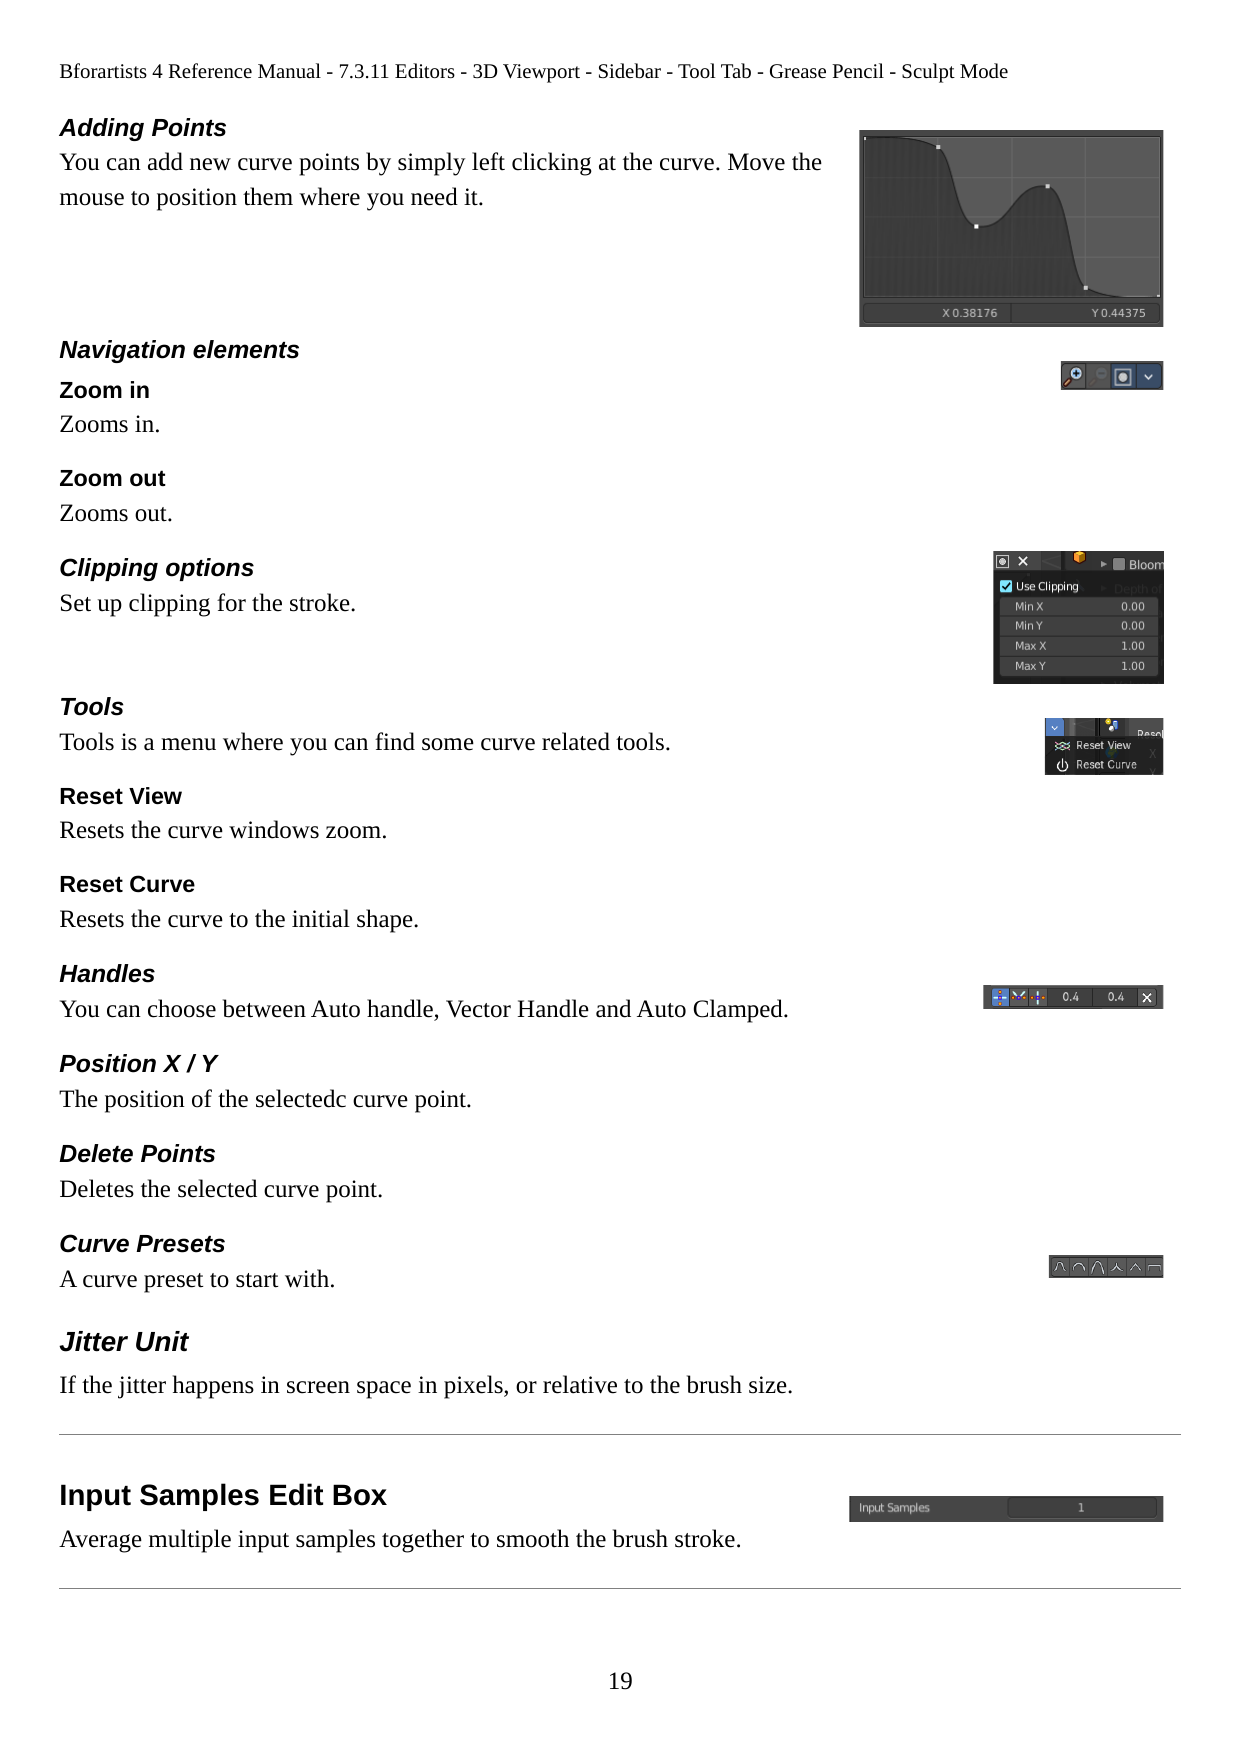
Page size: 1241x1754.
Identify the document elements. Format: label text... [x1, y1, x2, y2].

picture [983, 985, 1164, 1009]
text The position of the selectedc curve point. [59, 1084, 1181, 1113]
text A curve preset to start with. [59, 1264, 1181, 1293]
text If the jitter happens in screen space in pixels, or relative to the brush size. [59, 1370, 1181, 1399]
text Zooms out. [59, 498, 1181, 526]
text Resets the curve to the initial shape. [59, 904, 1181, 932]
subtitle Position X / Y [59, 1049, 1181, 1078]
subtitle Clipping options [59, 553, 993, 582]
picture [1060, 361, 1164, 390]
subtitle Curve Presets [59, 1229, 1181, 1258]
subtitle Zoom out [59, 465, 1181, 491]
picture [993, 551, 1164, 684]
subtitle Navigation elements [59, 335, 1181, 364]
text Set up clipping for the stroke. [59, 588, 993, 617]
text You can add new curve points by simply left clicking at the curve. Move the mouse to position them where you need it. [59, 147, 859, 211]
subtitle Adding Points [59, 113, 1181, 141]
subtitle Delete Points [59, 1139, 1181, 1168]
text Zooms in. [59, 409, 1181, 438]
text Deletes the selected curve point. [59, 1174, 1181, 1203]
picture [849, 1496, 1164, 1522]
picture [1048, 1255, 1164, 1278]
text You can choose between Auto handle, Vector Handle and Auto Clamped. [59, 994, 1181, 1022]
subtitle Tools [59, 692, 1181, 721]
text Tools is a menu where you can find some curve related tools. [59, 727, 1044, 756]
subtitle Input Samples Edit Box [59, 1478, 1181, 1512]
text Resets the curve windows zoom. [59, 815, 1181, 844]
subtitle Reset View [59, 782, 1181, 809]
subtitle Handles [59, 959, 1181, 987]
subtitle Zoom in [59, 376, 1181, 403]
subtitle [1164, 553, 1181, 582]
text Average multiple input samples together to smooth the brush stroke. [59, 1524, 1181, 1553]
subtitle Jitter Unit [59, 1326, 1181, 1357]
subtitle Reset Curve [59, 871, 1181, 897]
picture [1044, 718, 1164, 775]
picture [859, 130, 1164, 327]
